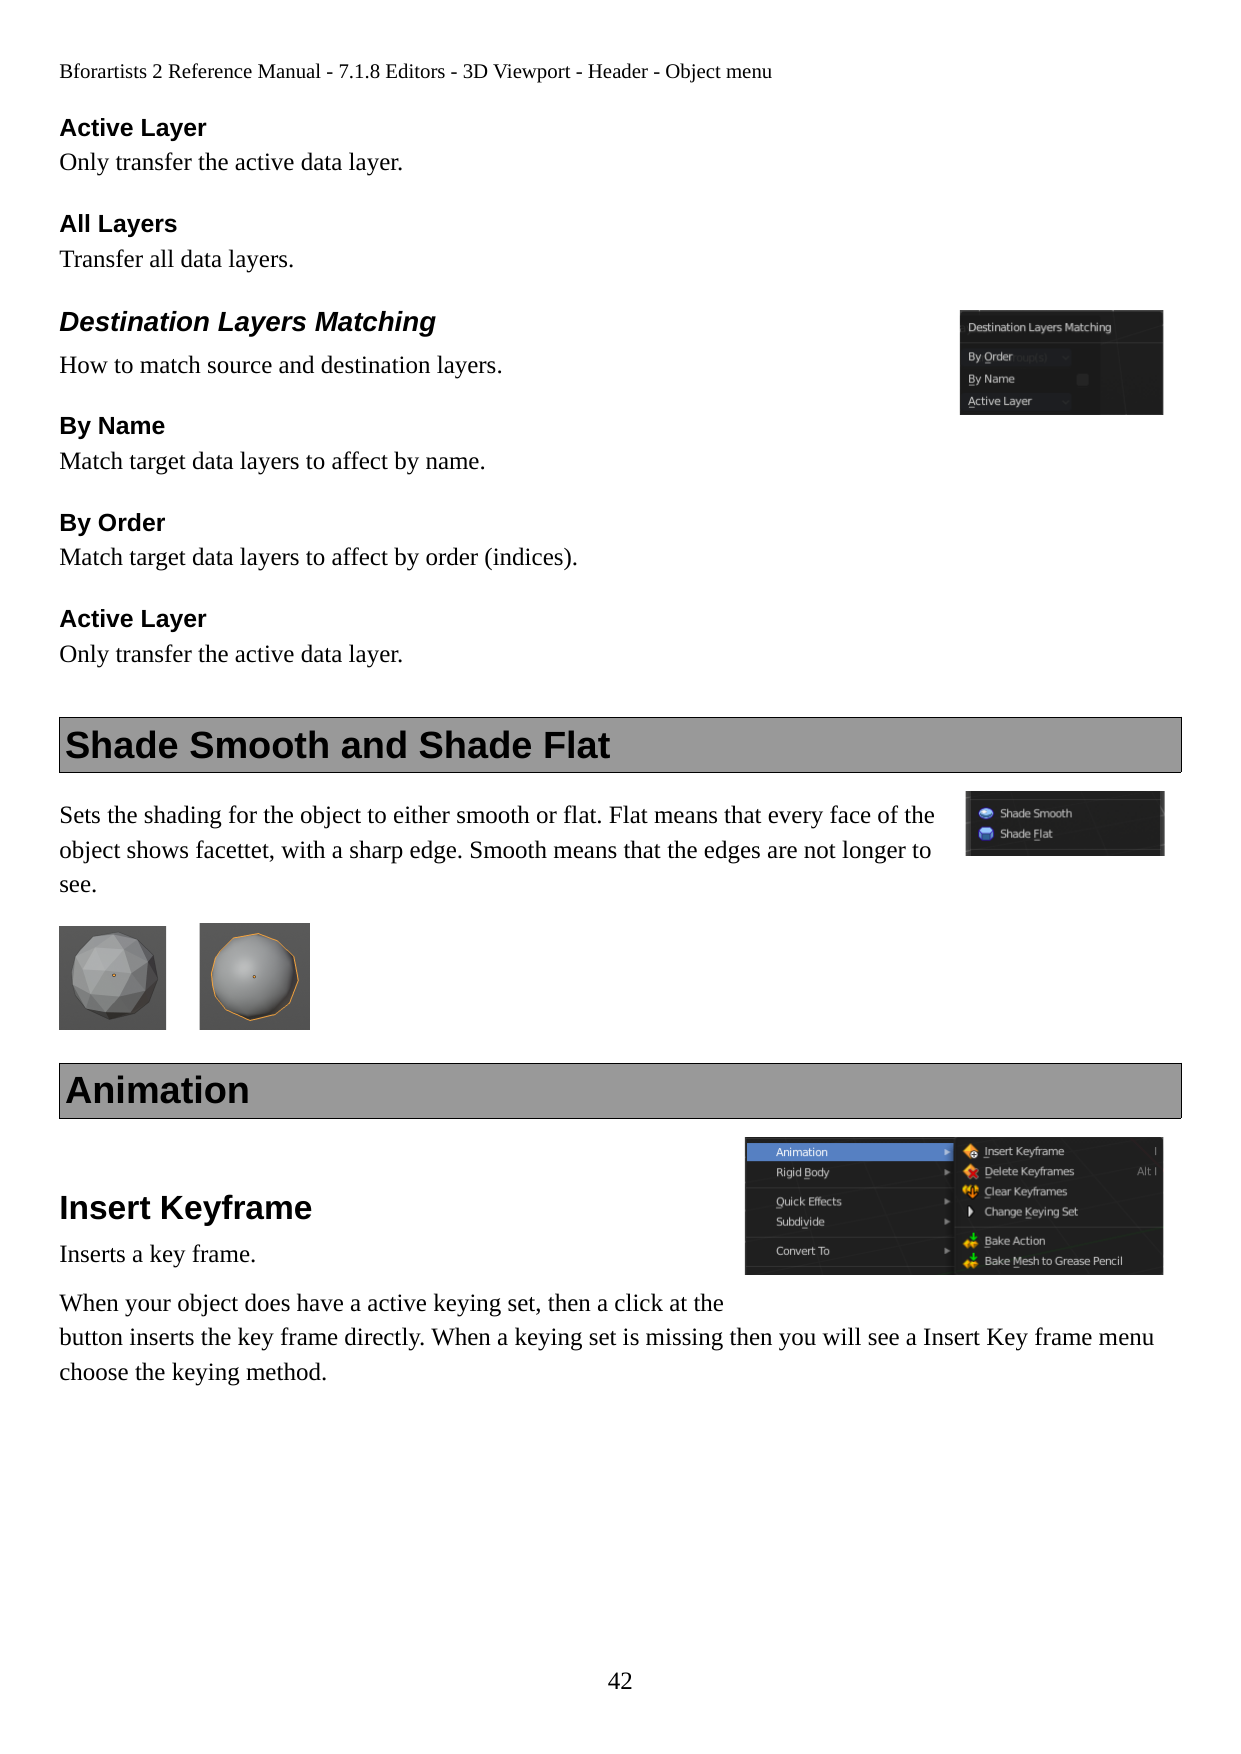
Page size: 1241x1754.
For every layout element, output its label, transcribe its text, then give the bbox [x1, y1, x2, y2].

picture [959, 310, 1164, 415]
subtitle By Name [59, 411, 1181, 440]
text Transfer all data layers. [59, 244, 1181, 272]
subtitle Insert Keyframe [59, 1188, 744, 1226]
text When your object does have a active keying set, then a click at the button inserts the key frame directly. When a keying set is missing then you will see a Insert Key frame menu choose the keying method. [59, 1288, 1181, 1386]
text Match target data layers to affect by order (indices). [59, 542, 1181, 571]
text Inserts a key frame. [59, 1239, 744, 1267]
table_header Animation [60, 1064, 1181, 1118]
subtitle Active Layer [59, 604, 1181, 632]
subtitle Destination Layers Matching [59, 305, 1181, 337]
subtitle [1164, 1188, 1181, 1226]
text Only transfer the active data layer. [59, 147, 1181, 176]
picture [199, 923, 310, 1030]
subtitle All Layers [59, 209, 1181, 237]
text Match target data layers to affect by name. [59, 446, 1181, 475]
text How to match source and destination layers. [59, 350, 959, 378]
picture [59, 926, 167, 1030]
text Only transfer the active data layer. [59, 639, 1181, 667]
picture [965, 791, 1165, 856]
text Sets the shading for the object to either smooth or flat. Flat means that every face of the object shows facettet, with a sharp edge. Smooth means that the edges are not longer to see. [59, 856, 1181, 898]
subtitle Active Layer [59, 113, 1181, 141]
text [1164, 1239, 1181, 1267]
table_header Shade Smooth and Shade Flat [60, 718, 1181, 772]
picture [744, 1137, 1164, 1275]
subtitle By Order [59, 508, 1181, 536]
